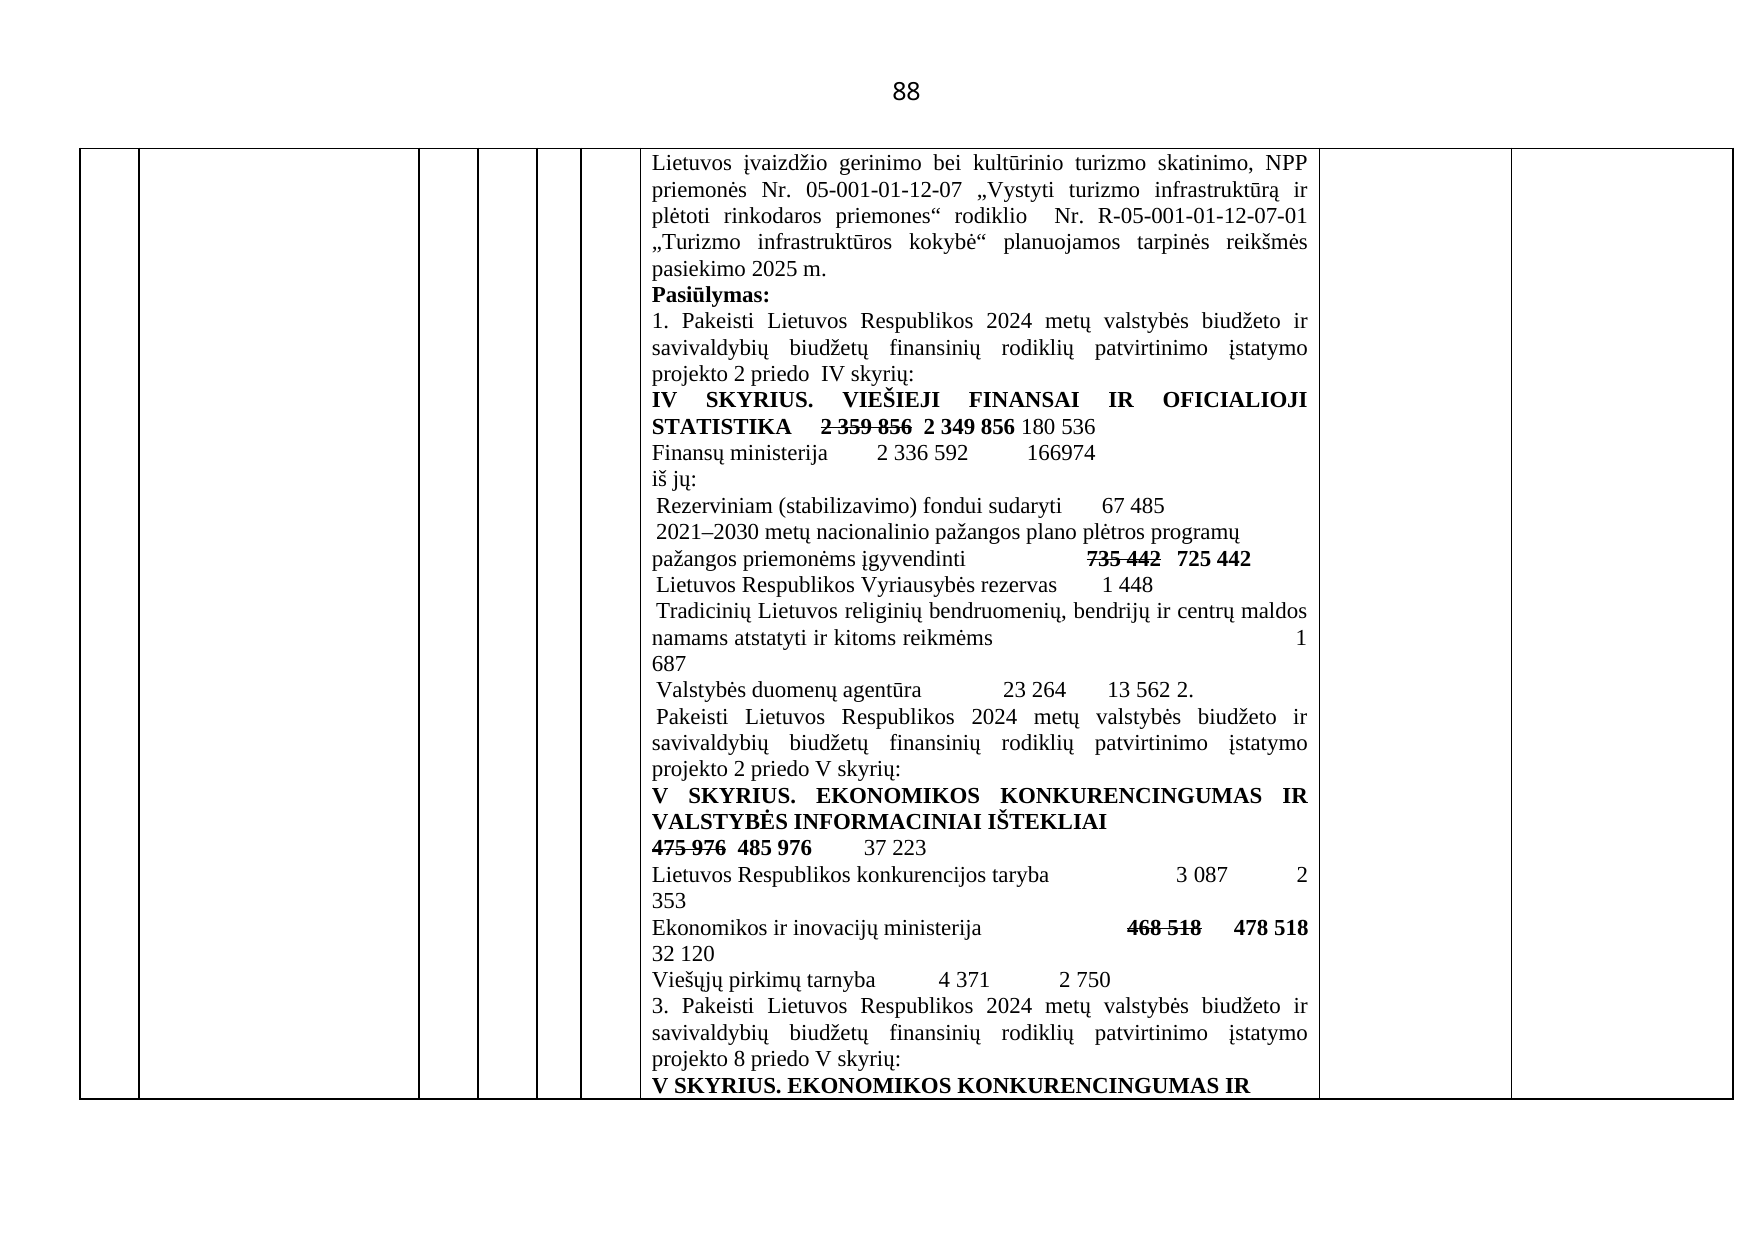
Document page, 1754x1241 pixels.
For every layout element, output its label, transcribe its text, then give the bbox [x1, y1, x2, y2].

table_cell [140, 149, 418, 1098]
table_cell Lietuvos įvaizdžio gerinimo bei kultūrinio turizmo skatinimo, NPP priemonės Nr. 05-001-01-12-07 „Vystyti turizmo infrastruktūrą ir plėtoti rinkodaros priemones“ rodiklio Nr. R-05-001-01-12-07-01 „Turizmo infrastruktūros kokybė“ planuojamos tarpinės reikšmės pasiekimo 2025 m. Pasiūlymas: 1. Pakeisti Lietuvos Respublikos 2024 metų valstybės biudžeto ir savivaldybių biudžetų finansinių rodiklių patvirtinimo įstatymo projekto 2 priedo IV skyrių: IV SKYRIUS. VIEŠIEJI FINANSAI IR OFICIALIOJI STATISTIKA 2 359 856 2 349 856 180 536 Finansų ministerija 2 336 592 166974 iš jų: Rezerviniam (stabilizavimo) fondui sudaryti 67 485 2021–2030 metų nacionalinio pažangos plano plėtros programų pažangos priemonėms įgyvendinti 735 442 725 442 Lietuvos Respublikos Vyriausybės rezervas 1 448 Tradicinių Lietuvos religinių bendruomenių, bendrijų ir centrų maldos namams atstatyti ir kitoms reikmėms 1 687 Valstybės duomenų agentūra 23 264 13 562 2. Pakeisti Lietuvos Respublikos 2024 metų valstybės biudžeto ir savivaldybių biudžetų finansinių rodiklių patvirtinimo įstatymo projekto 2 priedo V skyrių: V SKYRIUS. EKONOMIKOS KONKURENCINGUMAS IR VALSTYBĖS INFORMACINIAI IŠTEKLIAI 475 976 485 976 37 223 Lietuvos Respublikos konkurencijos taryba 3 087 2 353 Ekonomikos ir inovacijų ministerija 468 518 478 518 32 120 Viešųjų pirkimų tarnyba 4 371 2 750 3. Pakeisti Lietuvos Respublikos 2024 metų valstybės biudžeto ir savivaldybių biudžetų finansinių rodiklių patvirtinimo įstatymo projekto 8 priedo V skyrių: V SKYRIUS. EKONOMIKOS KONKURENCINGUMAS IR [641, 149, 1319, 1098]
table_cell [81, 149, 138, 1098]
table_cell [582, 149, 640, 1098]
table_cell [538, 149, 580, 1098]
table_cell [420, 149, 477, 1098]
table_cell [1320, 149, 1511, 1098]
table_cell [1512, 149, 1732, 1098]
table_cell [479, 149, 536, 1098]
